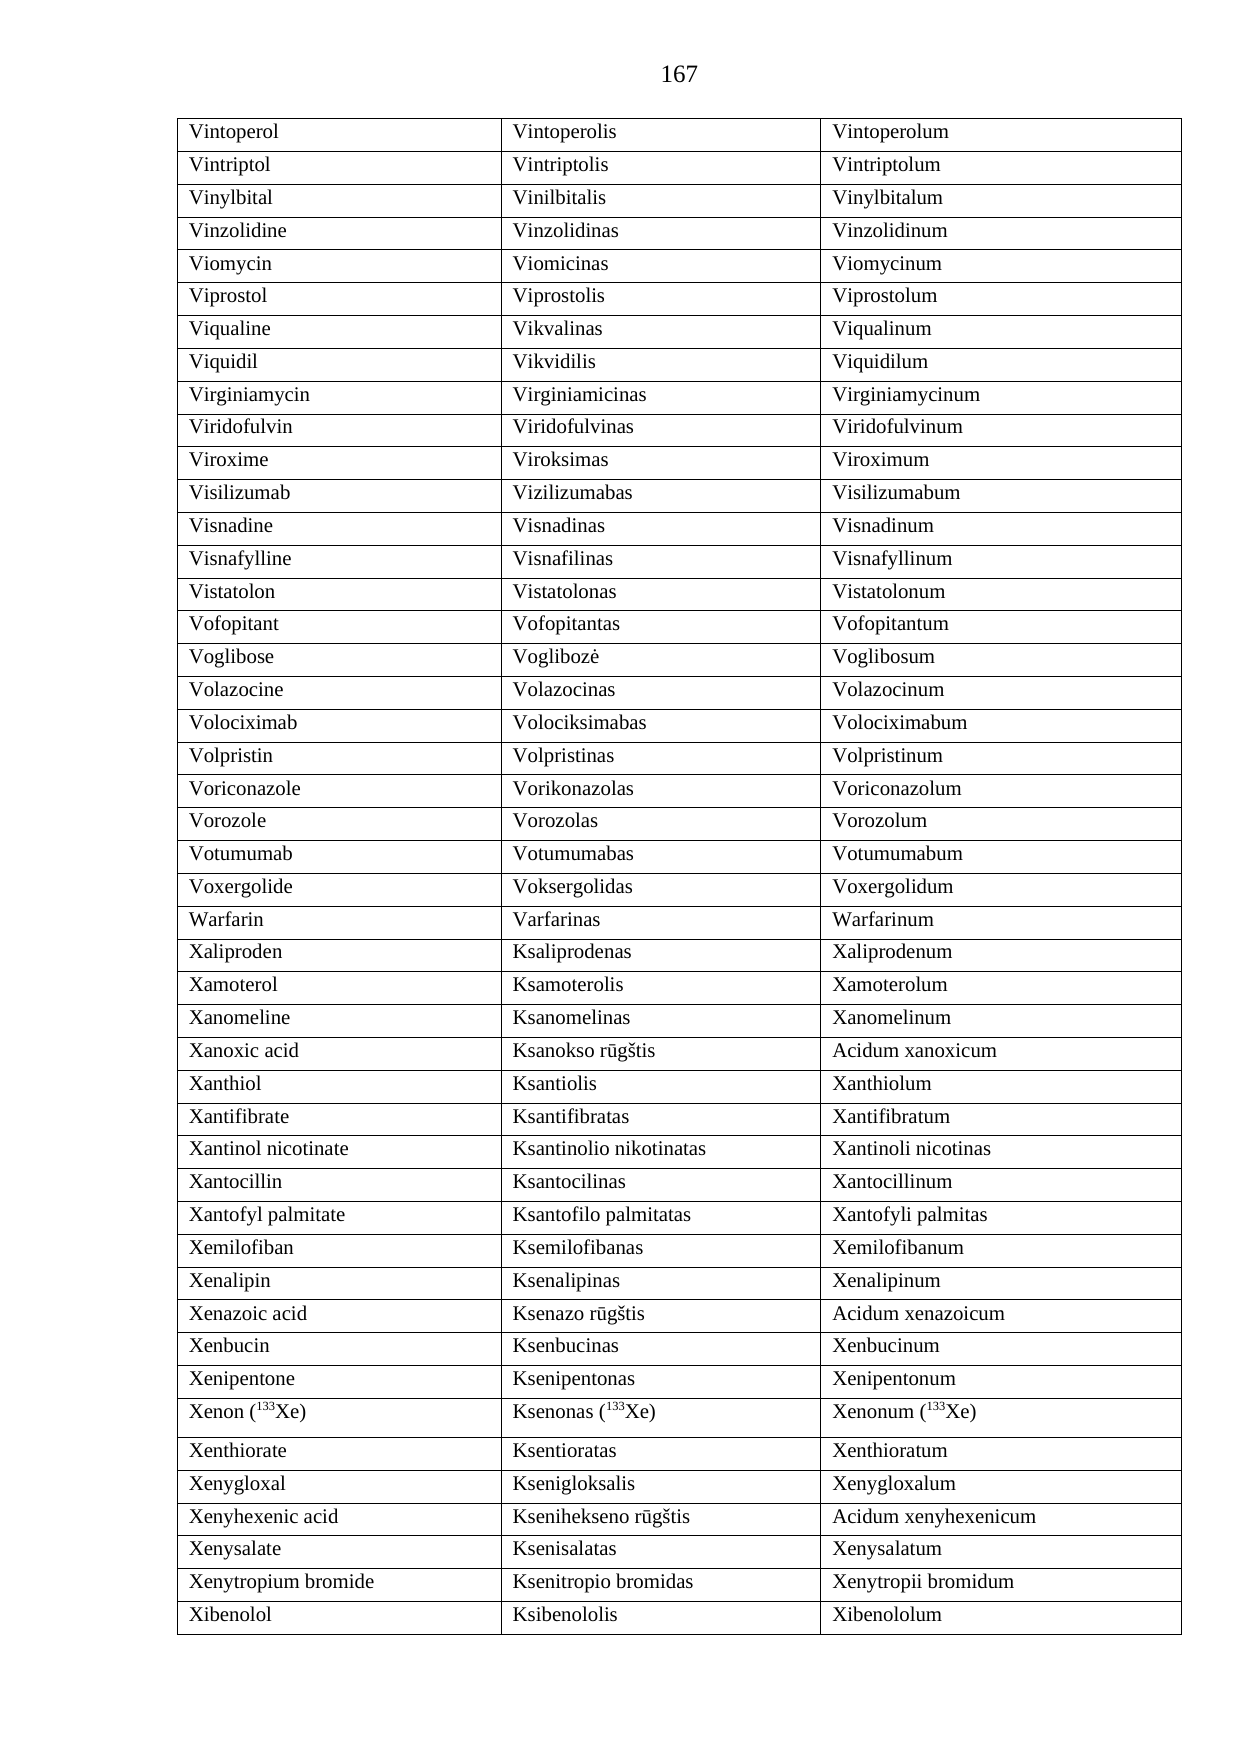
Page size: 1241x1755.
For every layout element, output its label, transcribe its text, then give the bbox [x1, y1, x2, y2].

table_cell Viqualine [178, 316, 501, 348]
table_cell Volpristinas [502, 743, 820, 774]
table_cell Acidum xenyhexenicum [821, 1504, 1181, 1535]
table_cell Ksantofilo palmitatas [502, 1202, 820, 1234]
table_cell Xenazoic acid [178, 1300, 501, 1332]
table_cell Visnafyllinum [821, 546, 1181, 577]
table_cell Volazocine [178, 677, 501, 709]
table_cell Vintoperolis [502, 119, 820, 151]
table_cell Ksenbucinas [502, 1333, 820, 1365]
table_cell Xenalipinum [821, 1268, 1181, 1299]
table_cell Xanthiolum [821, 1071, 1181, 1102]
table_cell Xenytropium bromide [178, 1569, 501, 1601]
table_cell Xaliprodenum [821, 940, 1181, 971]
table_cell Voglibosum [821, 644, 1181, 676]
table_cell Ksantiolis [502, 1071, 820, 1102]
table_cell Xantofyli palmitas [821, 1202, 1181, 1234]
table_cell Vinzolidinas [502, 218, 820, 249]
table_cell Viridofulvin [178, 415, 501, 446]
table_cell Vistatolonas [502, 579, 820, 610]
table_cell Xenygloxal [178, 1471, 501, 1502]
table_cell Volpristin [178, 743, 501, 774]
table_cell Xantocillinum [821, 1169, 1181, 1201]
table_cell Viomycin [178, 250, 501, 282]
table_cell Xenalipin [178, 1268, 501, 1299]
table_cell Acidum xenazoicum [821, 1300, 1181, 1332]
table_cell Xantinoli nicotinas [821, 1136, 1181, 1168]
table_cell Vorozole [178, 808, 501, 840]
table_cell Volazocinas [502, 677, 820, 709]
table_cell Votumumab [178, 841, 501, 873]
table_cell Voglibozė [502, 644, 820, 676]
table_cell Xenbucinum [821, 1333, 1181, 1365]
table_cell Xanomeline [178, 1005, 501, 1037]
table_cell Vofopitantum [821, 611, 1181, 643]
table_cell Volazocinum [821, 677, 1181, 709]
table_cell Xantifibrate [178, 1104, 501, 1135]
table_cell Visnadine [178, 513, 501, 545]
table_cell Vofopitant [178, 611, 501, 643]
table_cell Voxergolidum [821, 874, 1181, 906]
table_cell Viprostolum [821, 283, 1181, 315]
table_cell Vinzolidine [178, 218, 501, 249]
table_cell Xenonum (133Xe) [821, 1399, 1181, 1437]
table_cell Viridofulvinas [502, 415, 820, 446]
table_cell Voksergolidas [502, 874, 820, 906]
table_cell Warfarin [178, 907, 501, 938]
table_cell Virginiamycinum [821, 382, 1181, 413]
table_cell Ksenitropio bromidas [502, 1569, 820, 1601]
table_cell Xantofyl palmitate [178, 1202, 501, 1234]
table_cell Ksentioratas [502, 1438, 820, 1470]
table_cell Vintriptolum [821, 152, 1181, 184]
table_cell Visnafylline [178, 546, 501, 577]
table_cell Vistatolon [178, 579, 501, 610]
table_cell Xantocillin [178, 1169, 501, 1201]
table_cell Vinilbitalis [502, 185, 820, 217]
table_cell Ksenisalatas [502, 1536, 820, 1568]
table_cell Volociximab [178, 710, 501, 742]
table_cell Visilizumabum [821, 480, 1181, 512]
table_cell Xamoterol [178, 972, 501, 1004]
table_cell Ksantifibratas [502, 1104, 820, 1135]
table_cell Xemilofiban [178, 1235, 501, 1267]
table_cell Xenysalate [178, 1536, 501, 1568]
table_cell Ksenihekseno rūgštis [502, 1504, 820, 1535]
table_cell Varfarinas [502, 907, 820, 938]
table_cell Vizilizumabas [502, 480, 820, 512]
table_cell Xenbucin [178, 1333, 501, 1365]
table_cell Xenytropii bromidum [821, 1569, 1181, 1601]
table_cell Xanoxic acid [178, 1038, 501, 1070]
table_cell Ksanomelinas [502, 1005, 820, 1037]
table_cell Votumumabas [502, 841, 820, 873]
table_cell Vorikonazolas [502, 775, 820, 807]
table_cell Visilizumab [178, 480, 501, 512]
table_cell Xenyhexenic acid [178, 1504, 501, 1535]
table_cell Vintriptol [178, 152, 501, 184]
table_cell Voglibose [178, 644, 501, 676]
table_cell Vikvalinas [502, 316, 820, 348]
table_cell Acidum xanoxicum [821, 1038, 1181, 1070]
table_cell Ksanokso rūgštis [502, 1038, 820, 1070]
table_cell Visnafilinas [502, 546, 820, 577]
table_cell Vikvidilis [502, 349, 820, 381]
table_cell Vofopitantas [502, 611, 820, 643]
table_cell Vistatolonum [821, 579, 1181, 610]
table_cell Xanomelinum [821, 1005, 1181, 1037]
table_cell Xamoterolum [821, 972, 1181, 1004]
table_cell Viqualinum [821, 316, 1181, 348]
table_cell Ksenipentonas [502, 1366, 820, 1398]
table_cell Xibenolol [178, 1602, 501, 1634]
table_cell Viquidilum [821, 349, 1181, 381]
table_cell Volociximabum [821, 710, 1181, 742]
table_cell Ksemilofibanas [502, 1235, 820, 1267]
table_cell Vinzolidinum [821, 218, 1181, 249]
table_cell Voriconazole [178, 775, 501, 807]
table_cell Ksibenololis [502, 1602, 820, 1634]
table_cell Volociksimabas [502, 710, 820, 742]
table_cell Xenipentone [178, 1366, 501, 1398]
table_cell Xenysalatum [821, 1536, 1181, 1568]
table_cell Vintriptolis [502, 152, 820, 184]
table_cell Vintoperolum [821, 119, 1181, 151]
table_cell Xenthioratum [821, 1438, 1181, 1470]
table_cell Xenygloxalum [821, 1471, 1181, 1502]
table_cell Viquidil [178, 349, 501, 381]
table_cell Viomicinas [502, 250, 820, 282]
table_cell Xemilofibanum [821, 1235, 1181, 1267]
table_cell Xantinol nicotinate [178, 1136, 501, 1168]
table_cell Viroximum [821, 447, 1181, 479]
table_cell Viprostolis [502, 283, 820, 315]
table_cell Ksenigloksalis [502, 1471, 820, 1502]
table_cell Viridofulvinum [821, 415, 1181, 446]
table_cell Viomycinum [821, 250, 1181, 282]
table_cell Xantifibratum [821, 1104, 1181, 1135]
table_cell Xibenololum [821, 1602, 1181, 1634]
table_cell Vinylbitalum [821, 185, 1181, 217]
table_cell Xenipentonum [821, 1366, 1181, 1398]
table_cell Warfarinum [821, 907, 1181, 938]
table_cell Ksenazo rūgštis [502, 1300, 820, 1332]
table_cell Vorozolum [821, 808, 1181, 840]
table_cell Virginiamicinas [502, 382, 820, 413]
table_cell Voriconazolum [821, 775, 1181, 807]
table_cell Vinylbital [178, 185, 501, 217]
table_cell Votumumabum [821, 841, 1181, 873]
table_cell Ksantinolio nikotinatas [502, 1136, 820, 1168]
table_cell Viprostol [178, 283, 501, 315]
table_cell Voxergolide [178, 874, 501, 906]
table_cell Viroxime [178, 447, 501, 479]
table_cell Viroksimas [502, 447, 820, 479]
table_cell Ksaliprodenas [502, 940, 820, 971]
table_cell Volpristinum [821, 743, 1181, 774]
table_cell Visnadinum [821, 513, 1181, 545]
table_cell Visnadinas [502, 513, 820, 545]
table_cell Ksenalipinas [502, 1268, 820, 1299]
table_cell Vintoperol [178, 119, 501, 151]
table_cell Xenon (133Xe) [178, 1399, 501, 1437]
table_cell Ksamoterolis [502, 972, 820, 1004]
table_cell Ksantocilinas [502, 1169, 820, 1201]
table_cell Xenthiorate [178, 1438, 501, 1470]
table_cell Virginiamycin [178, 382, 501, 413]
table_cell Vorozolas [502, 808, 820, 840]
table_cell Xaliproden [178, 940, 501, 971]
table_cell Xanthiol [178, 1071, 501, 1102]
table_cell Ksenonas (133Xe) [502, 1399, 820, 1437]
